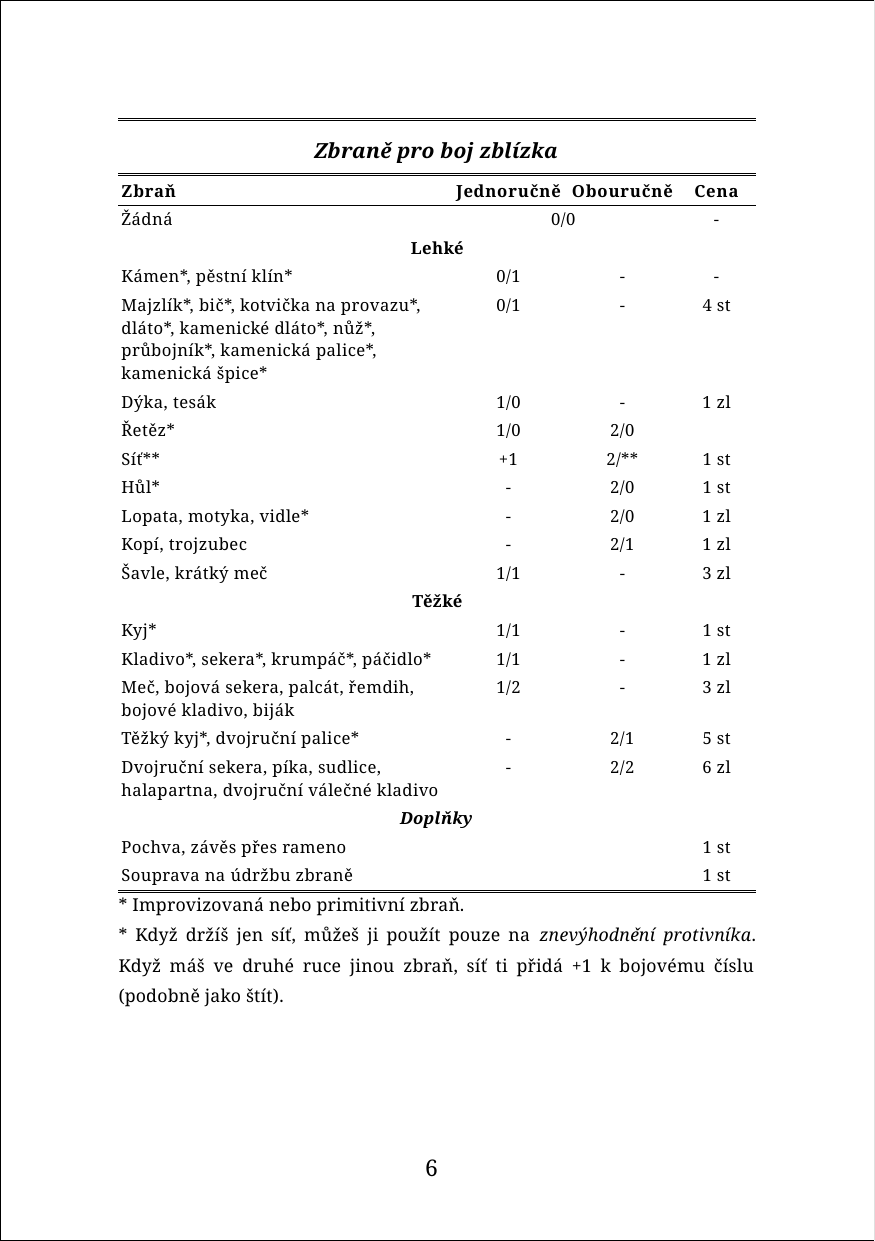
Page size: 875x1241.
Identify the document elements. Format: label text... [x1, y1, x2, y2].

table_cell Žádná [118, 206, 449, 234]
table_cell [568, 833, 677, 861]
table_cell 2/1 [568, 724, 677, 753]
table_cell 1 st [677, 473, 756, 502]
table_cell 3 zl [677, 559, 756, 587]
table_cell Kyj* [118, 616, 449, 644]
table_cell - [568, 559, 677, 587]
table_cell - [449, 753, 567, 804]
table_cell - [568, 673, 677, 724]
table_cell Kladivo*, sekera*, krumpáč*, páčidlo* [118, 644, 449, 673]
table_header Zbraně pro boj zblízka [118, 121, 756, 173]
table_cell Souprava na údržbu zbraně [118, 861, 449, 889]
table_cell Meč, bojová sekera, palcát, řemdih, bojové kladivo, biják [118, 673, 449, 724]
table_cell [449, 833, 567, 861]
table_cell 2/0 [568, 473, 677, 502]
table_cell 1 st [677, 445, 756, 473]
table_cell [449, 861, 567, 889]
table_cell 1/0 [449, 416, 567, 444]
table_cell - [677, 206, 756, 234]
table_cell Zbraň [118, 176, 449, 205]
table_cell [677, 416, 756, 444]
table_cell [568, 861, 677, 889]
table_cell Kopí, trojzubec [118, 530, 449, 559]
table_cell - [449, 530, 567, 559]
table_cell - [449, 473, 567, 502]
table_cell 1 zl [677, 502, 756, 530]
table_cell 2/2 [568, 753, 677, 804]
table_cell - [568, 616, 677, 644]
table_cell Majzlík*, bič*, kotvička na provazu*, dláto*, kamenické dláto*, nůž*, průbojník*, kamenická palice*, kamenická špice* [118, 291, 449, 387]
table_cell Lopata, motyka, vidle* [118, 502, 449, 530]
table_cell Doplňky [118, 804, 756, 832]
table_cell 2/0 [568, 416, 677, 444]
table_cell - [449, 502, 567, 530]
table_cell Šavle, krátký meč [118, 559, 449, 587]
table_cell 2/** [568, 445, 677, 473]
table_cell 1/2 [449, 673, 567, 724]
table_cell 1/1 [449, 559, 567, 587]
table_cell Lehké [118, 234, 756, 262]
table_cell 1 zl [677, 388, 756, 416]
table_cell 6 zl [677, 753, 756, 804]
table_cell - [449, 724, 567, 753]
table_cell Těžký kyj*, dvojruční palice* [118, 724, 449, 753]
table_cell Kámen*, pěstní klín* [118, 262, 449, 291]
table_cell 1 st [677, 833, 756, 861]
text * Když držíš jen síť, můžeš ji použít pouze na znevýhodnění protivníka. Když máš ve druhé ruce jinou zbraň, síť ti přidá +1 k bojovému číslu (podobně jako štít). [118, 923, 756, 1007]
table_cell 1/0 [449, 388, 567, 416]
table_cell - [568, 291, 677, 387]
table_cell - [568, 644, 677, 673]
table_cell Cena [677, 176, 756, 205]
table_cell Síť** [118, 445, 449, 473]
table_cell 4 st [677, 291, 756, 387]
table_cell +1 [449, 445, 567, 473]
table_cell Dvojruční sekera, píka, sudlice, halapartna, dvojruční válečné kladivo [118, 753, 449, 804]
table_cell 1 st [677, 616, 756, 644]
table_cell 5 st [677, 724, 756, 753]
table_cell Dýka, tesák [118, 388, 449, 416]
table_cell Těžké [118, 587, 756, 616]
table_cell Obouručně [568, 176, 677, 205]
table_cell Pochva, závěs přes rameno [118, 833, 449, 861]
table_cell - [568, 262, 677, 291]
table_cell Hůl* [118, 473, 449, 502]
table_cell - [568, 388, 677, 416]
table_cell Jednoručně [449, 176, 567, 205]
table_cell 3 zl [677, 673, 756, 724]
table_cell - [677, 262, 756, 291]
table_cell 1/1 [449, 644, 567, 673]
table_cell 1 st [677, 861, 756, 889]
table_cell 1 zl [677, 644, 756, 673]
table_cell 0/1 [449, 262, 567, 291]
table_cell 1/1 [449, 616, 567, 644]
table_cell 0/1 [449, 291, 567, 387]
table_cell 1 zl [677, 530, 756, 559]
table_cell Řetěz* [118, 416, 449, 444]
table_cell 2/1 [568, 530, 677, 559]
table_cell 0/0 [449, 206, 677, 234]
text * Improvizovaná nebo primitivní zbraň. [118, 893, 756, 917]
table_cell 2/0 [568, 502, 677, 530]
